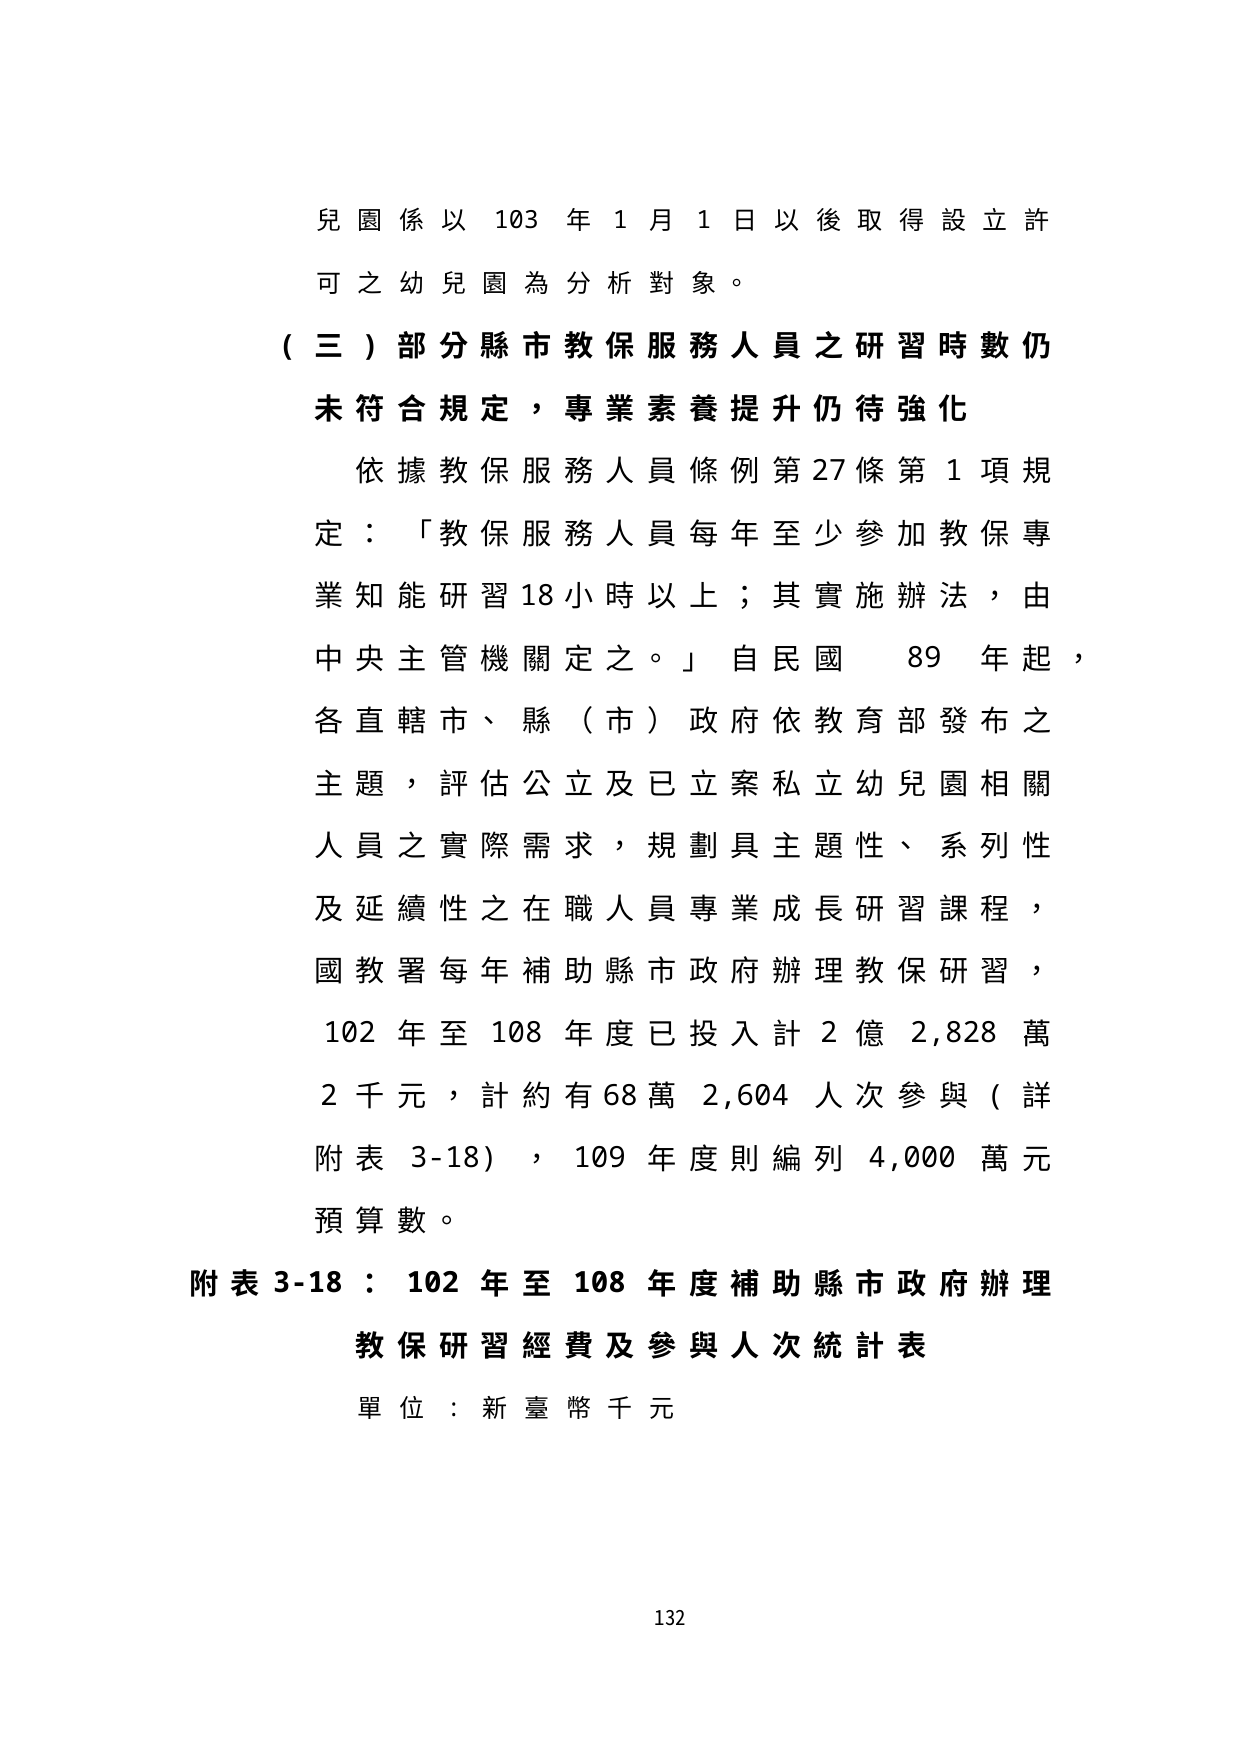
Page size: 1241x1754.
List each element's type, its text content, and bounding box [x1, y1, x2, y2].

text 附表3-18：102年至108年度補助縣市政府辦理教保研習經費及參與人次統計表 單位:新臺幣千元 [183, 1240, 1058, 1427]
text 依據教保服務人員條例第27條第1項規定：「教保服務人員每年至少參加教保專業知能研習18小時以上；其實施辦法，由中央主管機關定之。」自民國 89 年起，各直轄市、縣（市）政府依教育部發布之主題，評估公立及已立案私立幼兒園相關人員之實際需求，規劃具主題性、系列性及延續性之在職人員專業成長研習課程，國教署每年補助縣市政府辦理教保研習，102年至108年度已投入計2億2,828萬2千元，計約有68萬2,604人次參與(詳附表3-18)，109年度則編列4,000萬元預算數。 [271, 427, 1058, 1240]
text 兒園係以103年1月1日以後取得設立許可之幼兒園為分析對象。 [183, 177, 1058, 302]
text (三)部分縣市教保服務人員之研習時數仍未符合規定，專業素養提升仍待強化 [242, 302, 1058, 427]
